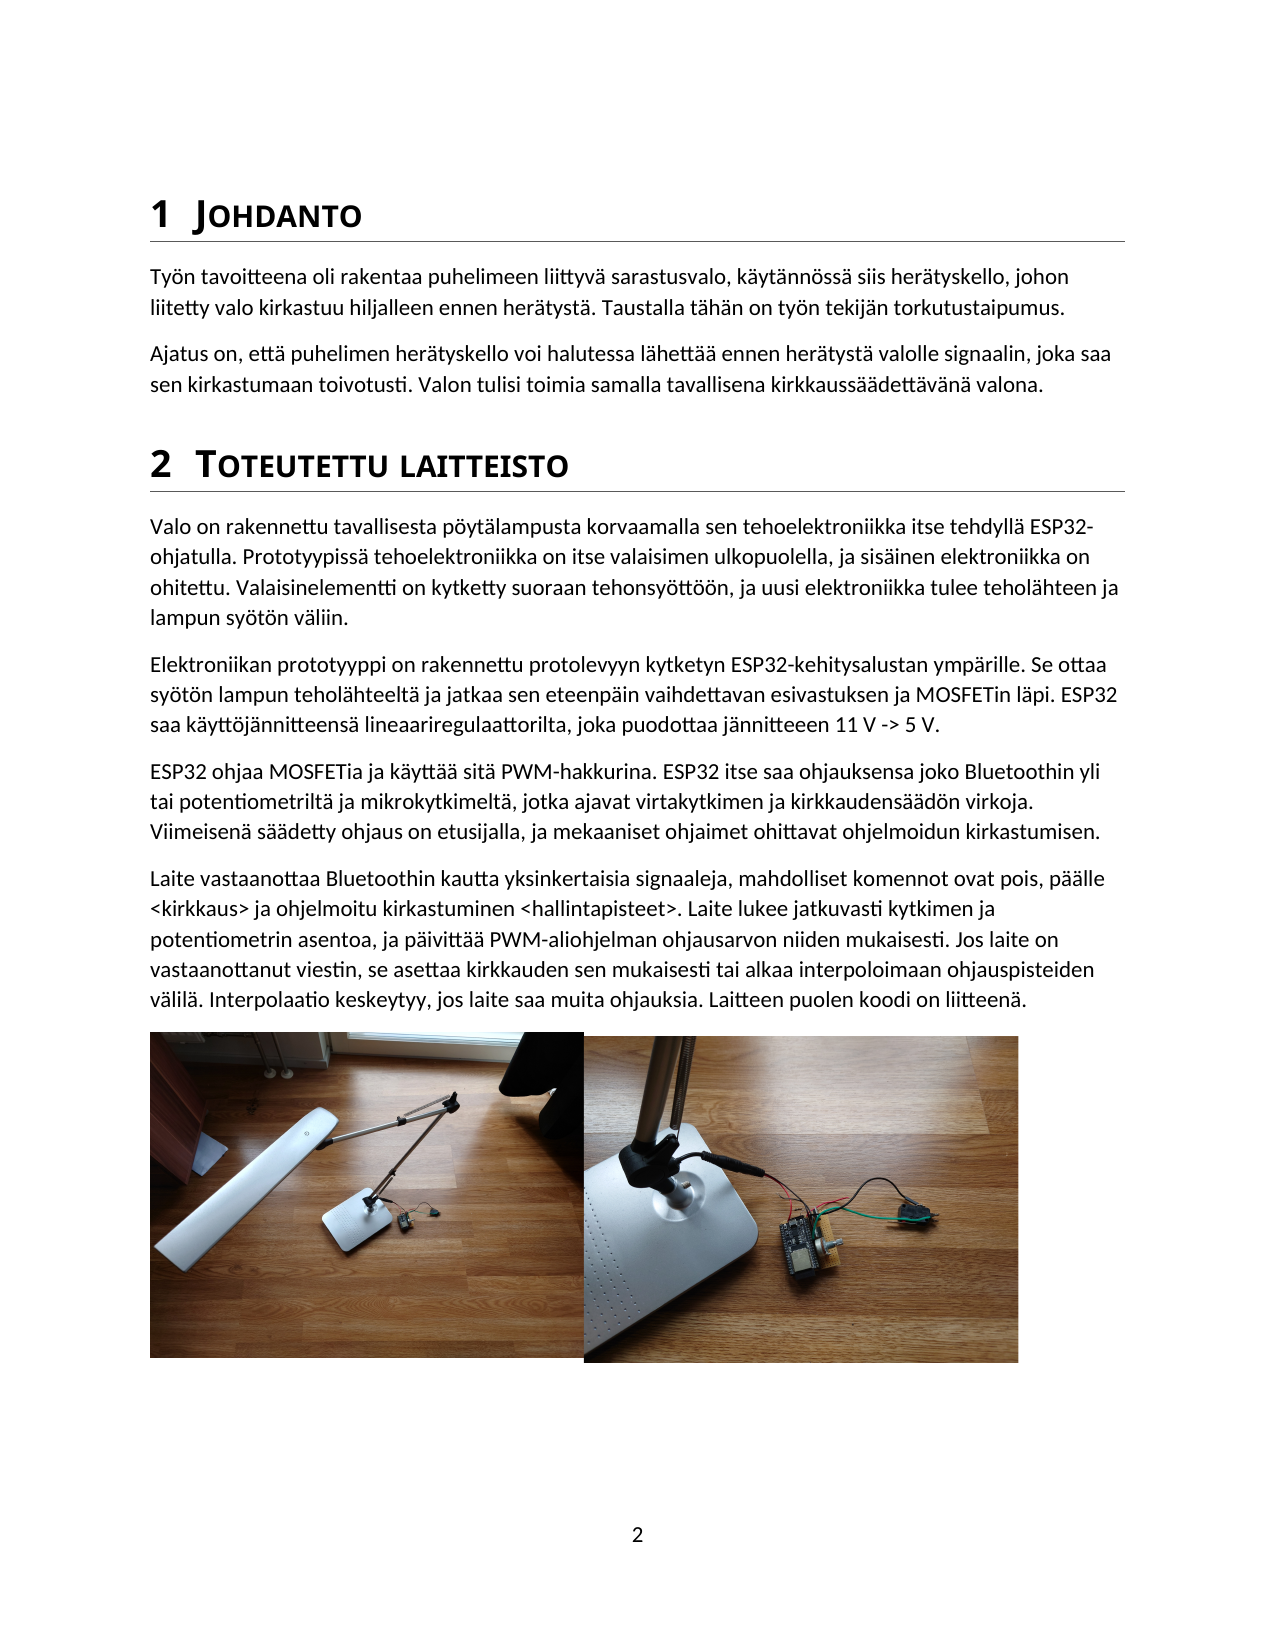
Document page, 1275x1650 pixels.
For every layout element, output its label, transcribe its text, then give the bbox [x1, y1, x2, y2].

subtitle Johdanto [150, 187, 1125, 241]
text Työn tavoitteena oli rakentaa puhelimeen liittyvä sarastusvalo, käytännössä siis herätyskello, johon liitetty valo kirkastuu hiljalleen ennen herätystä. Taustalla tähän on työn tekijän torkutustaipumus. [150, 262, 1125, 321]
text ESP32 ohjaa MOSFETia ja käyttää sitä PWM-hakkurina. ESP32 itse saa ohjauksensa joko Bluetoothin yli tai potentiometriltä ja mikrokytkimeltä, jotka ajavat virtakytkimen ja kirkkaudensäädön virkoja. Viimeisenä säädetty ohjaus on etusijalla, ja mekaaniset ohjaimet ohittavat ohjelmoidun kirkastumisen. [150, 757, 1125, 846]
text Ajatus on, että puhelimen herätyskello voi halutessa lähettää ennen herätystä valolle signaalin, joka saa sen kirkastumaan toivotusti. Valon tulisi toimia samalla tavallisena kirkkaussäädettävänä valona. [150, 339, 1125, 398]
subtitle Toteutettu laitteisto [150, 437, 1125, 491]
picture [150, 1032, 1019, 1363]
text Valo on rakennettu tavallisesta pöytälampusta korvaamalla sen tehoelektroniikka itse tehdyllä ESP32-ohjatulla. Prototyypissä tehoelektroniikka on itse valaisimen ulkopuolella, ja sisäinen elektroniikka on ohitettu. Valaisinelementti on kytketty suoraan tehonsyöttöön, ja uusi elektroniikka tulee teholähteen ja lampun syötön väliin. [150, 512, 1125, 631]
text Elektroniikan prototyyppi on rakennettu protolevyyn kytketyn ESP32-kehitysalustan ympärille. Se ottaa syötön lampun teholähteeltä ja jatkaa sen eteenpäin vaihdettavan esivastuksen ja MOSFETin läpi. ESP32 saa käyttöjännitteensä lineaariregulaattorilta, joka puodottaa jännitteeen 11 V -> 5 V. [150, 650, 1125, 738]
text Laite vastaanottaa Bluetoothin kautta yksinkertaisia signaaleja, mahdolliset komennot ovat pois, päälle <kirkkaus> ja ohjelmoitu kirkastuminen <hallintapisteet>. Laite lukee jatkuvasti kytkimen ja potentiometrin asentoa, ja päivittää PWM-aliohjelman ohjausarvon niiden mukaisesti. Jos laite on vastaanottanut viestin, se asettaa kirkkauden sen mukaisesti tai alkaa interpoloimaan ohjauspisteiden välilä. Interpolaatio keskeytyy, jos laite saa muita ohjauksia. Laitteen puolen koodi on liitteenä. [150, 864, 1125, 1013]
